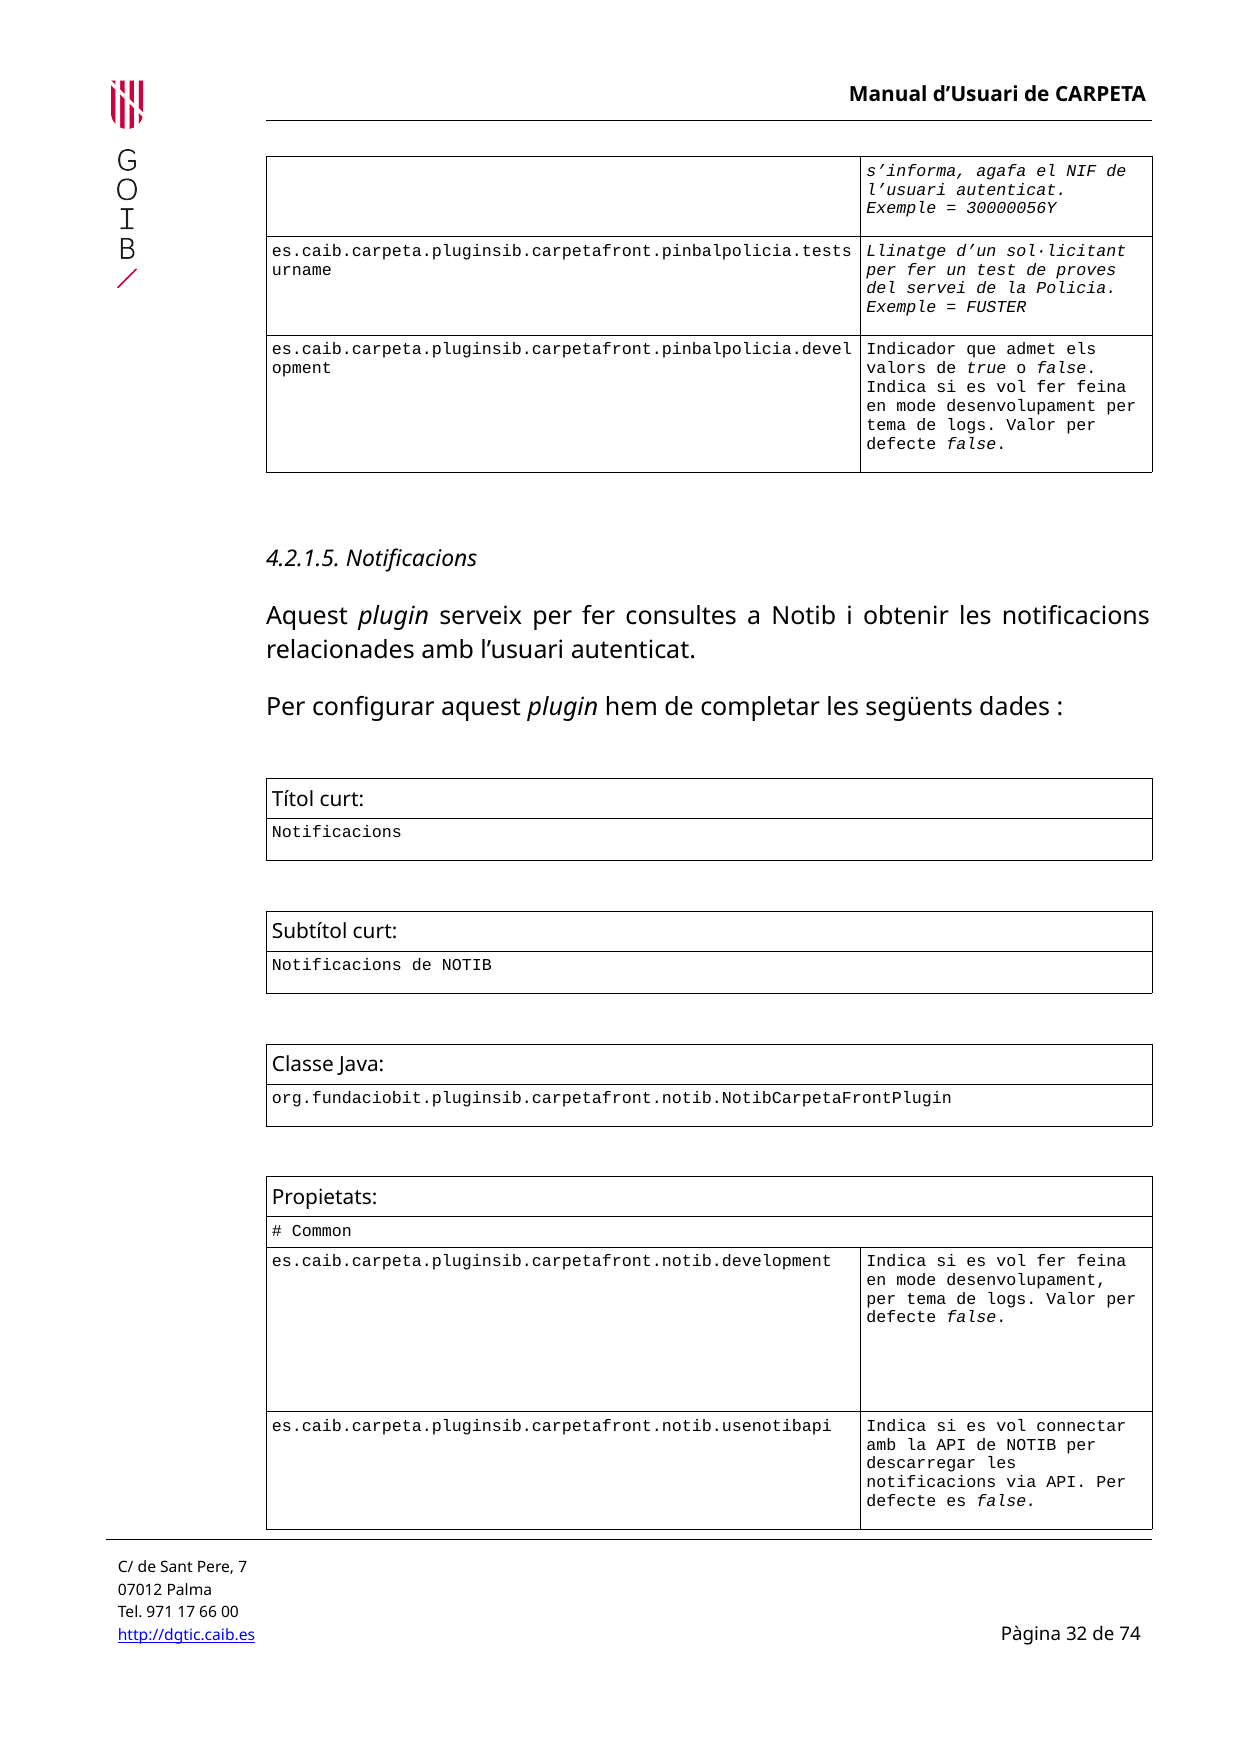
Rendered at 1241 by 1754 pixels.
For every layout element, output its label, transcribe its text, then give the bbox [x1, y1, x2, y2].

table_cell es.caib.carpeta.pluginsib.carpetafront.notib.usenotibapi [267, 1412, 860, 1529]
table_cell es.caib.carpeta.pluginsib.carpetafront.pinbalpolicia.testsurname [267, 237, 860, 335]
table_cell Notificacions de NOTIB [267, 952, 1152, 993]
table_cell es.caib.carpeta.pluginsib.carpetafront.pinbalpolicia.development [267, 336, 860, 472]
text Aquest plugin serveix per fer consultes a Notib i obtenir les notificacions relacionades amb l’usuari autenticat. [266, 597, 1152, 665]
table_header Subtítol curt: [267, 912, 1152, 951]
table_cell Notificacions [267, 819, 1152, 860]
table_cell Llinatge d’un sol·licitant per fer un test de proves del servei de la Policia. Exemple = FUSTER [861, 237, 1152, 335]
table_cell Indica si es vol connectar amb la API de NOTIB per descarregar les notificacions via API. Per defecte es false. [861, 1412, 1152, 1529]
table_cell Indica si es vol fer feina en mode desenvolupament, per tema de logs. Valor per defecte false. [861, 1248, 1152, 1411]
table_header Classe Java: [267, 1045, 1152, 1083]
table_cell [267, 157, 860, 236]
table_header Propietats: [267, 1177, 1152, 1216]
table_cell s’informa, agafa el NIF de l’usuari autenticat. Exemple = 30000056Y [861, 157, 1152, 236]
subtitle 4.2.1.5. Notificacions [266, 542, 1152, 573]
picture [82, 57, 172, 319]
text Per configurar aquest plugin hem de completar les següents dades : [266, 689, 1152, 723]
table_cell es.caib.carpeta.pluginsib.carpetafront.notib.development [267, 1248, 860, 1411]
table_cell org.fundaciobit.pluginsib.carpetafront.notib.NotibCarpetaFrontPlugin [267, 1085, 1152, 1126]
table_cell # Common [267, 1217, 1152, 1247]
table_cell Indicador que admet els valors de true o false. Indica si es vol fer feina en mode desenvolupament per tema de logs. Valor per defecte false. [861, 336, 1152, 472]
table_header Títol curt: [267, 779, 1152, 818]
